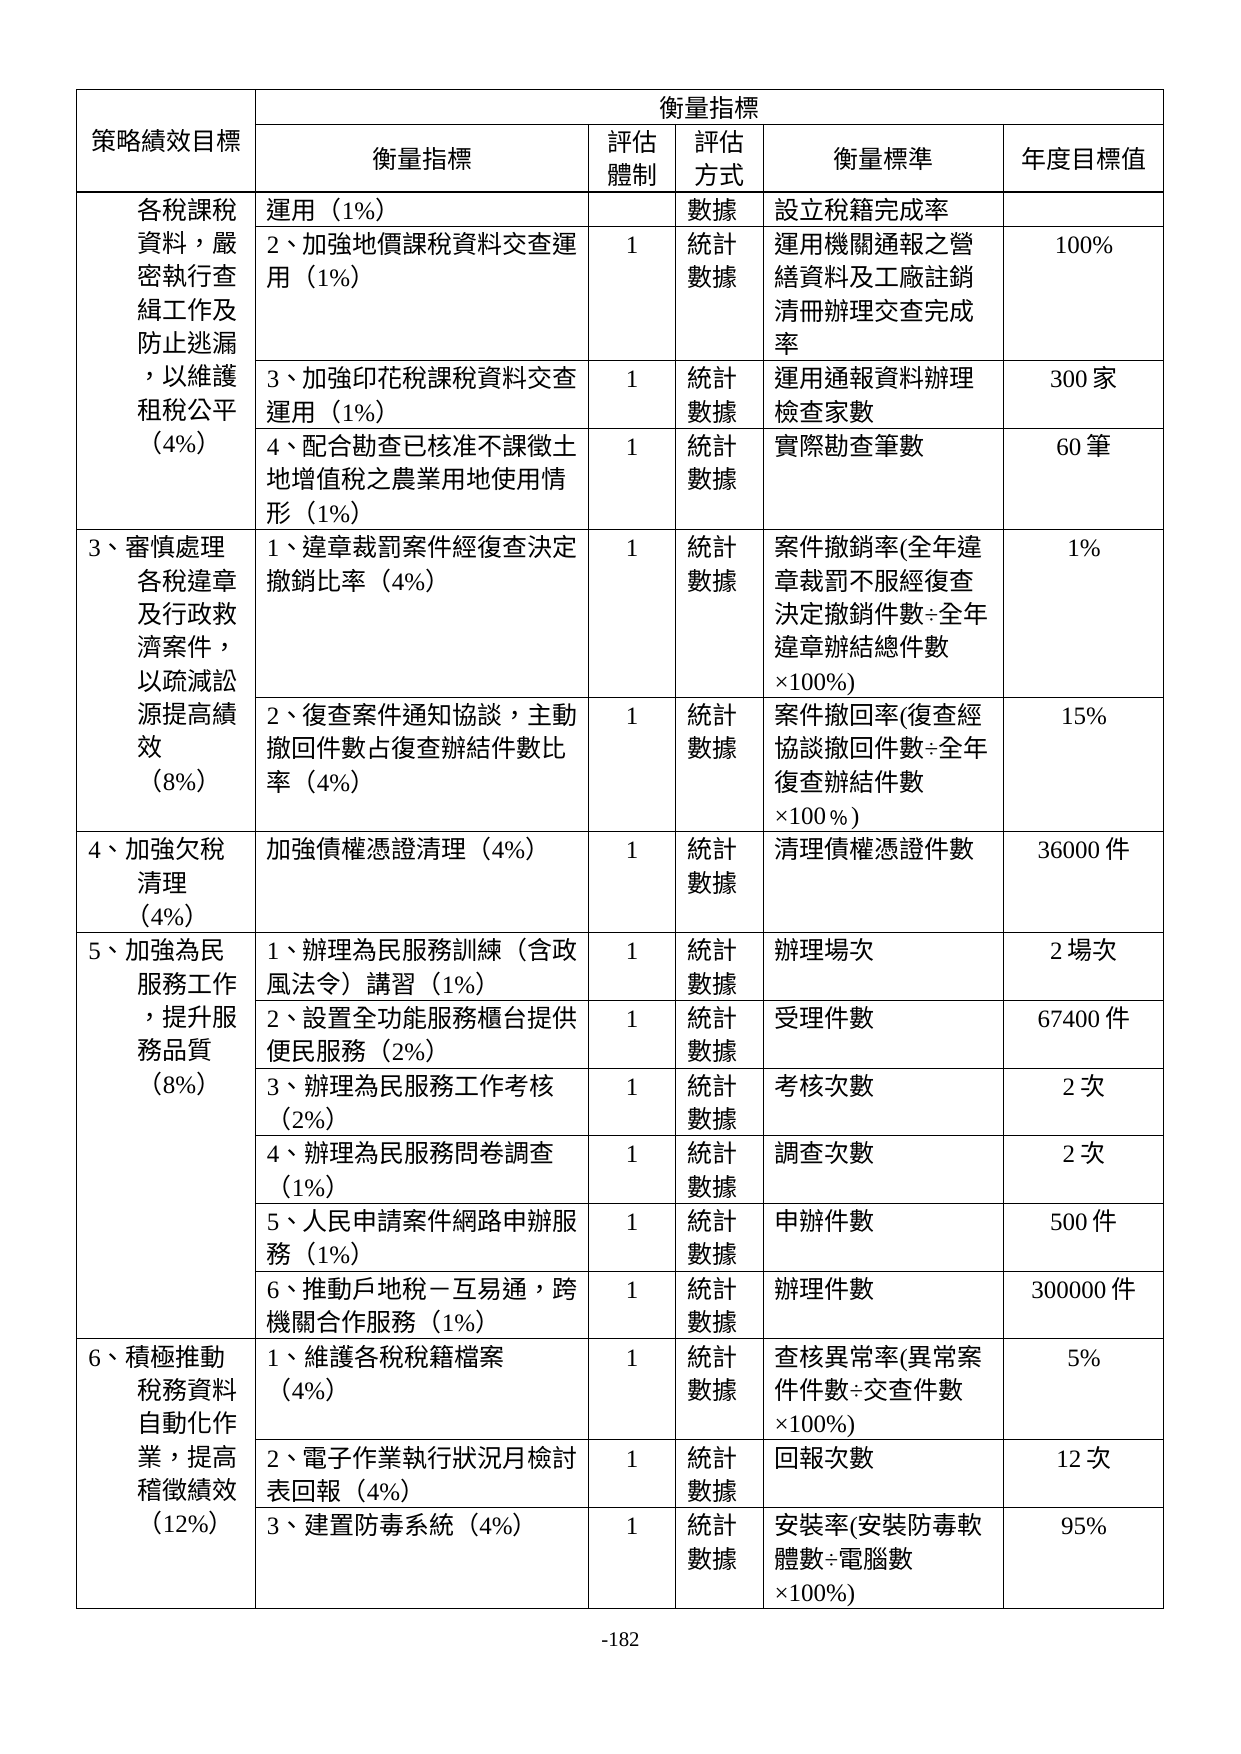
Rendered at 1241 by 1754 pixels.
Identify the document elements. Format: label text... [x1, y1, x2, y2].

table_cell 100% [1004, 227, 1163, 360]
table_cell 1% [1004, 530, 1163, 697]
table_cell 積極推動稅務資料自動化作業，提高稽徵績效（12%） [77, 1339, 255, 1608]
table_cell 安裝率(安裝防毒軟體數÷電腦數×100%) [764, 1508, 1003, 1608]
table_cell 統計數據 [676, 1339, 763, 1439]
table_cell 加強債權憑證清理（4%） [256, 832, 588, 932]
table_cell 運用（1%） [256, 193, 588, 226]
table_cell 統計數據 [676, 1272, 763, 1338]
table_cell 辦理件數 [764, 1272, 1003, 1338]
table_cell 衡量指標 [256, 125, 588, 191]
table_cell 2、復查案件通知協談，主動撤回件數占復查辦結件數比率（4%） [256, 698, 588, 831]
table_cell 5、人民申請案件網路申辦服務（1%） [256, 1204, 588, 1271]
table_cell 評估方式 [676, 125, 763, 191]
table_cell 2、電子作業執行狀況月檢討表回報（4%） [256, 1440, 588, 1507]
table_cell 1 [589, 1069, 675, 1135]
table_cell 500件 [1004, 1204, 1163, 1271]
table_cell 查核異常率(異常案件件數÷交查件數×100%) [764, 1339, 1003, 1439]
table_cell 1 [589, 1339, 675, 1439]
table_cell 4、辦理為民服務問卷調查 （1%） [256, 1136, 588, 1203]
table_cell 加強為民服務工作，提升服務品質（8%） [77, 933, 255, 1135]
table_cell 統計數據 [676, 698, 763, 831]
table_cell 統計數據 [676, 1001, 763, 1067]
table_cell 1 [589, 361, 675, 428]
table_cell 1 [589, 1204, 675, 1271]
table_cell 1 [589, 933, 675, 1000]
table_cell 3、建置防毒系統（4%） [256, 1508, 588, 1608]
table_cell [77, 1135, 255, 1203]
table_cell [1004, 193, 1163, 226]
table_header 策略績效目標 [77, 90, 255, 191]
table_cell 2次 [1004, 1136, 1163, 1203]
table_cell 95% [1004, 1508, 1163, 1608]
table_cell 加強蒐集各稅課稅資料，嚴密執行查緝工作及防止逃漏，以維護租稅公平（4%） [77, 193, 255, 529]
table_cell 統計數據 [676, 1136, 763, 1203]
table_cell 3、辦理為民服務工作考核 （2%） [256, 1069, 588, 1135]
table_cell 67400件 [1004, 1001, 1163, 1067]
table_cell 統計數據 [676, 530, 763, 697]
table_cell 運用機關通報之營繕資料及工廠註銷清冊辦理交查完成率 [764, 227, 1003, 360]
table_cell 2、加強地價課稅資料交查運用（1%） [256, 227, 588, 360]
table_cell 申辦件數 [764, 1204, 1003, 1271]
table_cell 受理件數 [764, 1001, 1003, 1067]
table_cell 1 [589, 698, 675, 831]
table_cell 1 [589, 1136, 675, 1203]
table_cell 實際勘查筆數 [764, 429, 1003, 529]
table_cell 2次 [1004, 1069, 1163, 1135]
table_cell 統計數據 [676, 832, 763, 932]
table_cell 調查次數 [764, 1136, 1003, 1203]
table_cell 清理債權憑證件數 [764, 832, 1003, 932]
table_cell 1 [589, 1440, 675, 1507]
table_cell 5% [1004, 1339, 1163, 1439]
table_cell 辦理場次 [764, 933, 1003, 1000]
table_cell 統計數據 [676, 227, 763, 360]
table_cell 2場次 [1004, 933, 1163, 1000]
table_cell 審慎處理各稅違章及行政救濟案件，以疏減訟源提高績效（8%） [77, 530, 255, 831]
table_cell 60筆 [1004, 429, 1163, 529]
table_cell 考核次數 [764, 1069, 1003, 1135]
table_cell [77, 1203, 255, 1271]
table_cell 1 [589, 227, 675, 360]
table_cell 2、設置全功能服務櫃台提供便民服務（2%） [256, 1001, 588, 1067]
table_cell 回報次數 [764, 1440, 1003, 1507]
table_cell 統計數據 [676, 933, 763, 1000]
table_cell 1 [589, 1508, 675, 1608]
table_cell [77, 1271, 255, 1338]
table_cell 1、維護各稅稅籍檔案 （4%） [256, 1339, 588, 1439]
table_cell 評估體制 [589, 125, 675, 191]
table_cell 1 [589, 429, 675, 529]
table_cell 1、辦理為民服務訓練（含政風法令）講習（1%） [256, 933, 588, 1000]
table_cell 衡量標準 [764, 125, 1003, 191]
table_cell 3、加強印花稅課稅資料交查運用（1%） [256, 361, 588, 428]
table_cell 300家 [1004, 361, 1163, 428]
table_cell 1 [589, 832, 675, 932]
table_cell 6、推動戶地稅－互易通，跨機關合作服務（1%） [256, 1272, 588, 1338]
table_cell 年度目標值 [1004, 125, 1163, 191]
table_cell 數據 [676, 193, 763, 226]
table_cell 統計數據 [676, 1440, 763, 1507]
table_cell 統計數據 [676, 361, 763, 428]
table_cell 統計數據 [676, 429, 763, 529]
table_cell 統計數據 [676, 1204, 763, 1271]
table_cell 36000件 [1004, 832, 1163, 932]
table_cell 統計數據 [676, 1069, 763, 1135]
table_cell 案件撤銷率(全年違章裁罰不服經復查決定撤銷件數÷全年違章辦結總件數×100%) [764, 530, 1003, 697]
table_cell 15% [1004, 698, 1163, 831]
table_cell 1、違章裁罰案件經復查決定撤銷比率（4%） [256, 530, 588, 697]
table_cell 統計數據 [676, 1508, 763, 1608]
table_header 衡量指標 [256, 90, 1163, 124]
table_cell 1 [589, 1001, 675, 1067]
table_cell 4、配合勘查已核准不課徵土地增值稅之農業用地使用情形（1%） [256, 429, 588, 529]
table_cell 12次 [1004, 1440, 1163, 1507]
table_cell 1 [589, 1272, 675, 1338]
table_cell 案件撤回率(復查經協談撤回件數÷全年復查辦結件數×100﹪) [764, 698, 1003, 831]
table_cell [589, 193, 675, 226]
table_cell 加強欠稅清理 （4%） [77, 832, 255, 932]
table_cell 300000件 [1004, 1272, 1163, 1338]
table_cell 設立稅籍完成率 [764, 193, 1003, 226]
table_cell 1 [589, 530, 675, 697]
table_cell 運用通報資料辦理檢查家數 [764, 361, 1003, 428]
